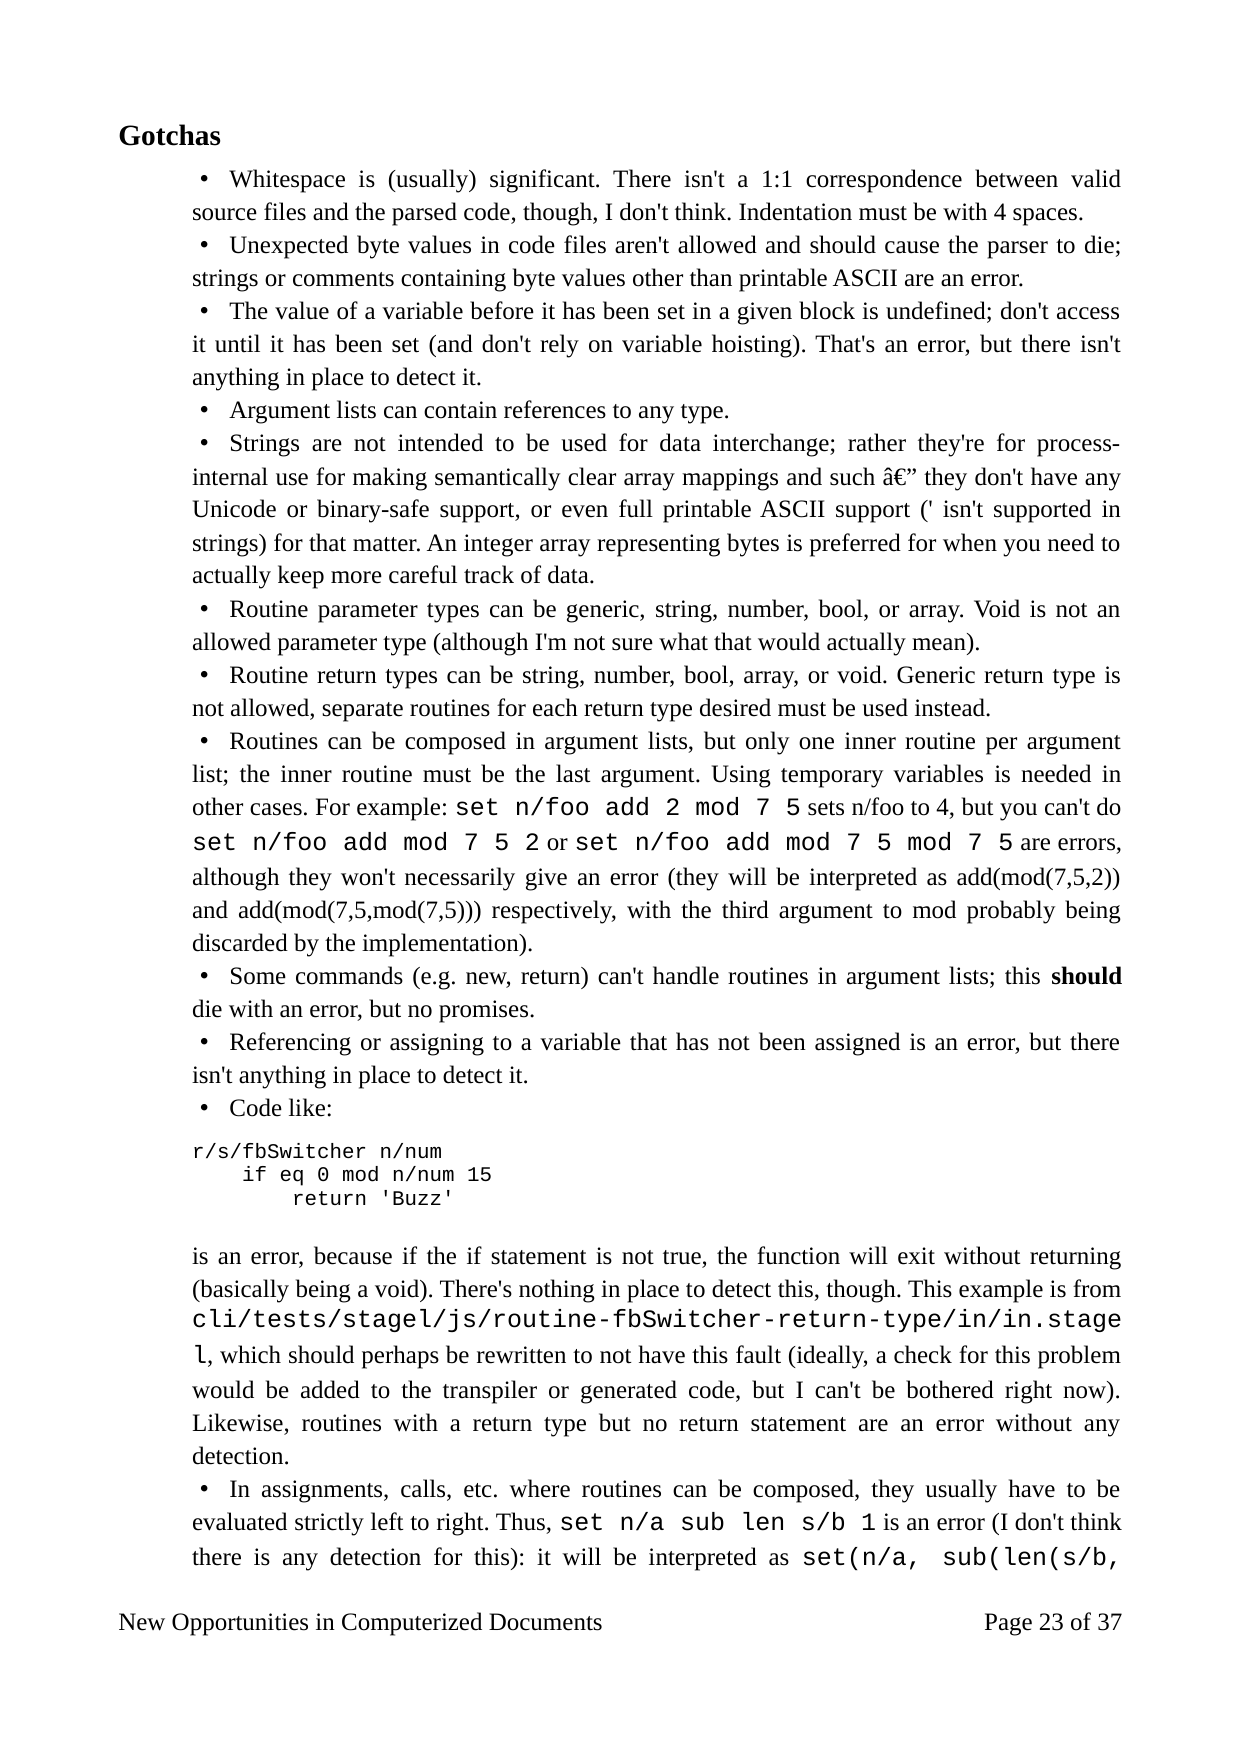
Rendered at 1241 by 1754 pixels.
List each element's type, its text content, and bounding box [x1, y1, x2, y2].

list Code like: [162, 1093, 1122, 1122]
list Some commands (e.g. new, return) can't handle routines in argument lists; this should die with an error, but no promises. [162, 961, 1122, 1023]
list Routines can be composed in argument lists, but only one inner routine per argument list; the inner routine must be the last argument. Using temporary variables is needed in other cases. For example: set n/foo add 2 mod 7 5 sets n/foo to 4, but you can't do set n/foo add mod 7 5 2 or set n/foo add mod 7 5 mod 7 5 are errors, although they won't necessarily give an error (they will be interpreted as add(mod(7,5,2)) and add(mod(7,5,mod(7,5))) respectively, with the third argument to mod probably being discarded by the implementation). [162, 726, 1122, 957]
list Routine parameter types can be generic, string, number, bool, or array. Void is not an allowed parameter type (although I'm not sure what that would actually mean). [162, 594, 1122, 655]
list return 'Buzz' [162, 1188, 1122, 1212]
list Unexpected byte values in code files aren't allowed and should cause the parser to die; strings or comments containing byte values other than printable ASCII are an error. [162, 230, 1122, 292]
list is an error, because if the if statement is not true, the function will exit without returning (basically being a void). There's nothing in place to detect this, though. This example is from cli/tests/stagel/js/routine-fbSwitcher-return-type/in/in.stagel, which should perhaps be rewritten to not have this fault (ideally, a check for this problem would be added to the transpiler or generated code, but I can't be bothered right now). Likewise, routines with a return type but no return statement are an error without any detection. [162, 1241, 1122, 1469]
list Routine return types can be string, number, bool, array, or void. Generic return type is not allowed, separate routines for each return type desired must be used instead. [162, 660, 1122, 721]
list r/s/fbSwitcher n/num [162, 1141, 1122, 1164]
list Referencing or assigning to a variable that has not been assigned is an error, but there isn't anything in place to detect it. [162, 1027, 1122, 1089]
list In assignments, calls, etc. where routines can be composed, they usually have to be evaluated strictly left to right. Thus, set n/a sub len s/b 1 is an error (I don't think there is any detection for this): it will be interpreted as set(n/a, sub(len(s/b, [162, 1474, 1122, 1573]
list Strings are not intended to be used for data interchange; rather they're for process-internal use for making semantically clear array mappings and such â€” they don't have any Unicode or binary-safe support, or even full printable ASCII support (' isn't supported in strings) for that matter. An integer array representing bytes is preferred for when you need to actually keep more careful track of data. [162, 428, 1122, 589]
subtitle Gotchas [118, 118, 1122, 152]
list The value of a variable before it has been set in a given block is undefined; don't access it until it has been set (and don't rely on variable hoisting). That's an error, but there isn't anything in place to detect it. [162, 296, 1122, 391]
list if eq 0 mod n/num 15 [162, 1164, 1122, 1188]
list Whitespace is (usually) significant. There isn't a 1:1 correspondence between valid source files and the parsed code, though, I don't think. Indentation must be with 4 spaces. [162, 164, 1122, 226]
list Argument lists can contain references to any type. [162, 396, 1122, 424]
